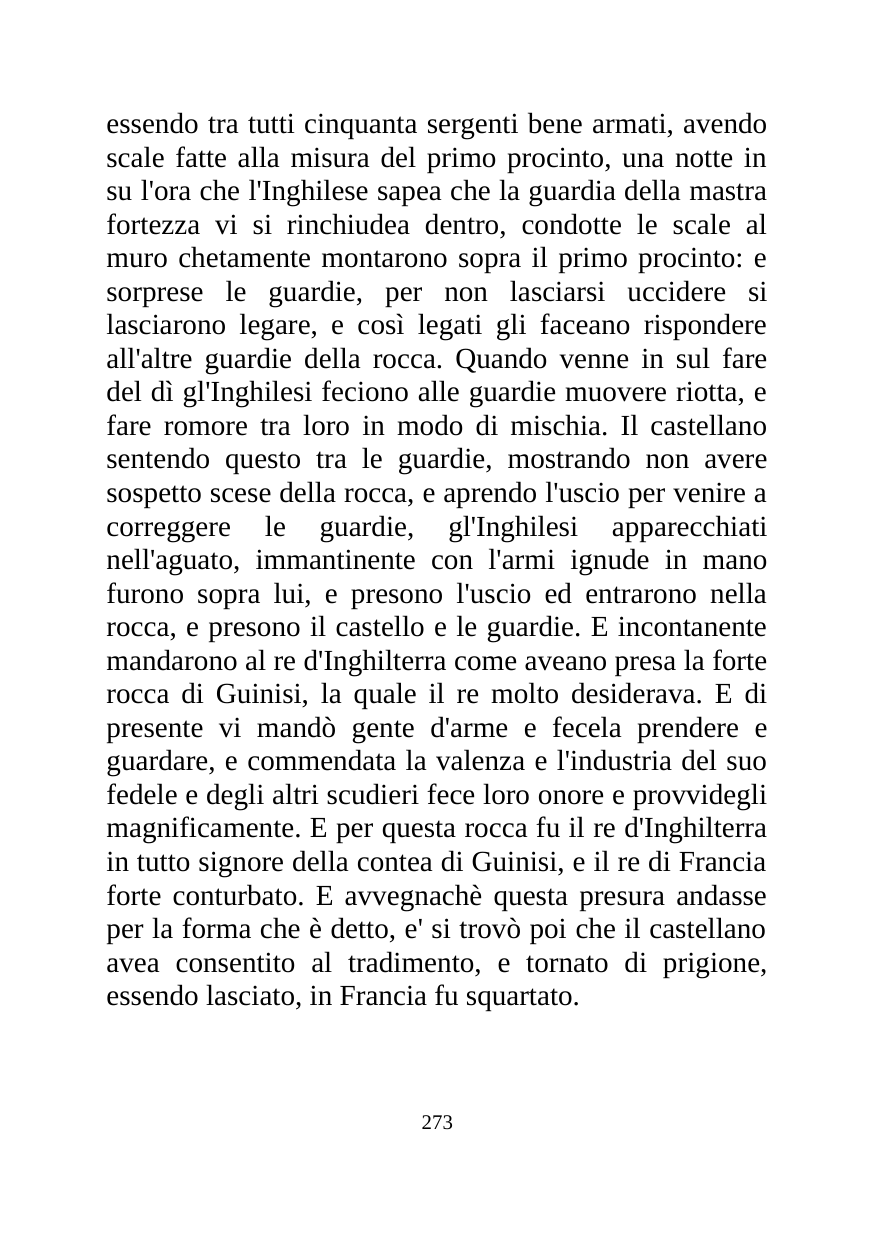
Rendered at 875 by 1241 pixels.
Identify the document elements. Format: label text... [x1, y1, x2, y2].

text essendo tra tutti cinquanta sergenti bene armati, avendo scale fatte alla misura del primo procinto, una notte in su l'ora che l'Inghilese sapea che la guardia della mastra fortezza vi si rinchiudea dentro, condotte le scale al muro chetamente montarono sopra il primo procinto: e sorprese le guardie, per non lasciarsi uccidere si lasciarono legare, e così legati gli faceano rispondere all'altre guardie della rocca. Quando venne in sul fare del dì gl'Inghilesi feciono alle guardie muovere riotta, e fare romore tra loro in modo di mischia. Il castellano sentendo questo tra le guardie, mostrando non avere sospetto scese della rocca, e aprendo l'uscio per venire a correggere le guardie, gl'Inghilesi apparecchiati nell'aguato, immantinente con l'armi ignude in mano furono sopra lui, e presono l'uscio ed entrarono nella rocca, e presono il castello e le guardie. E incontanente mandarono al re d'Inghilterra come aveano presa la forte rocca di Guinisi, la quale il re molto desiderava. E di presente vi mandò gente d'arme e fecela prendere e guardare, e commendata la valenza e l'industria del suo fedele e degli altri scudieri fece loro onore e provvidegli magnificamente. E per questa rocca fu il re d'Inghilterra in tutto signore della contea di Guinisi, e il re di Francia forte conturbato. E avvegnachè questa presura andasse per la forma che è detto, e' si trovò poi che il castellano avea consentito al tradimento, e tornato di prigione, essendo lasciato, in Francia fu squartato. [106, 106, 768, 1012]
